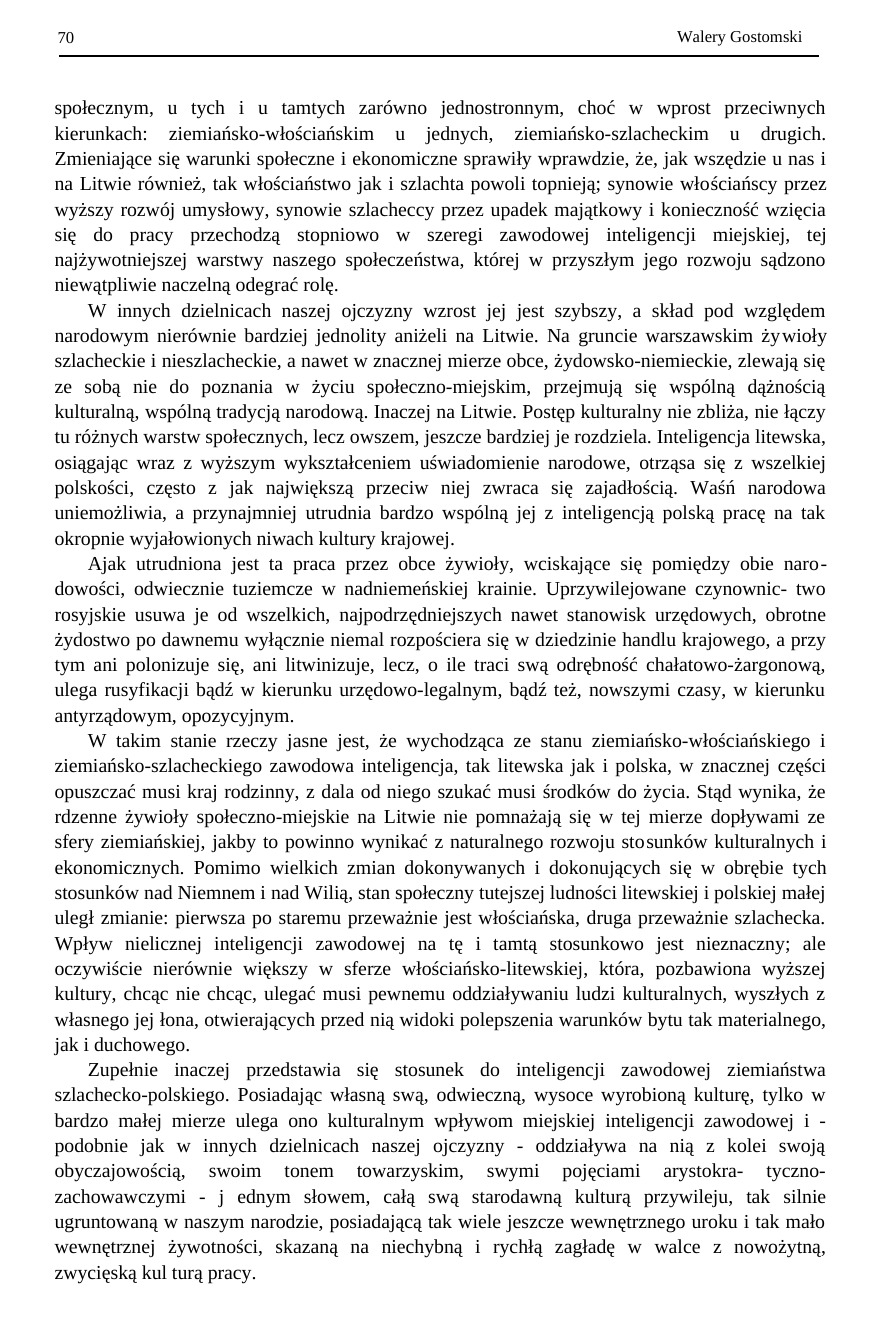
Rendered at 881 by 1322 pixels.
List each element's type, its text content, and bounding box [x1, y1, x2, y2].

text społecznym, u tych i u tamtych zarówno jednostronnym, choć w wprost przeciwnych kierunkach: ziemiańsko-włościańskim u jednych, ziemiańsko-szlacheckim u drugich. Zmieniające się warunki społeczne i ekonomiczne sprawiły wprawdzie, że, jak wszędzie u nas i na Litwie również, tak włościaństwo jak i szlachta powoli topnieją; synowie wło­ściańscy przez wyższy rozwój umysłowy, synowie szlacheccy przez upadek majątkowy i konieczność wzięcia się do pracy przechodzą stopniowo w szeregi zawodowej inteligen­cji miejskiej, tej najżywotniejszej warstwy naszego społeczeństwa, której w przyszłym jego rozwoju sądzono niewątpliwie naczelną odegrać rolę. [54, 96, 827, 296]
text W innych dzielnicach naszej ojczyzny wzrost jej jest szybszy, a skład pod względem narodowym nierównie bardziej jednolity aniżeli na Litwie. Na gruncie warszawskim ży­wioły szlacheckie i nieszlacheckie, a nawet w znacznej mierze obce, żydowsko-niemieckie, zlewają się ze sobą nie do poznania w życiu społeczno-miejskim, przejmują się wspólną dążnością kulturalną, wspólną tradycją narodową. Inaczej na Litwie. Postęp kulturalny nie zbliża, nie łączy tu różnych warstw społecznych, lecz owszem, jeszcze bardziej je rozdziela. Inteligencja litewska, osiągając wraz z wyższym wykształceniem uświadomienie narodowe, otrząsa się z wszelkiej polskości, często z jak największą przeciw niej zwraca się zajadłością. Waśń narodowa uniemożliwia, a przynajmniej utrudnia bardzo wspólną jej z inteligencją polską pracę na tak okropnie wyjałowionych niwach kultury krajowej. [54, 299, 827, 549]
text Ajak utrudniona jest ta praca przez obce żywioły, wciskające się pomiędzy obie naro­dowości, odwiecznie tuziemcze w nadniemeńskiej krainie. Uprzywilejowane czynownic- two rosyjskie usuwa je od wszelkich, najpodrzędniejszych nawet stanowisk urzędowych, obrotne żydostwo po dawnemu wyłącznie niemal rozpościera się w dziedzinie handlu krajowego, a przy tym ani polonizuje się, ani litwinizuje, lecz, o ile traci swą odrębność chałatowo-żargonową, ulega rusyfikacji bądź w kierunku urzędowo-legalnym, bądź też, nowszymi czasy, w kierunku antyrządowym, opozycyjnym. [54, 552, 827, 727]
text 70 [57, 28, 80, 47]
text Zupełnie inaczej przedstawia się stosunek do inteligencji zawodowej ziemiaństwa szlachecko-polskiego. Posiadając własną swą, odwieczną, wysoce wyrobioną kulturę, tylko w bardzo małej mierze ulega ono kulturalnym wpływom miejskiej inteligencji zawodowej i - podobnie jak w innych dzielnicach naszej ojczyzny - oddziaływa na nią z kolei swoją obyczajowością, swoim tonem towarzyskim, swymi pojęciami arystokra- tyczno-zachowawczymi - j ednym słowem, całą swą starodawną kulturą przywileju, tak silnie ugruntowaną w naszym narodzie, posiadającą tak wiele jeszcze wewnętrznego uroku i tak mało wewnętrznej żywotności, skazaną na niechybną i rychłą zagładę w walce z nowożytną, zwycięską kul turą pracy. [54, 1058, 827, 1283]
text W takim stanie rzeczy jasne jest, że wychodząca ze stanu ziemiańsko-włościańskiego i ziemiańsko-szlacheckiego zawodowa inteligencja, tak litewska jak i polska, w znacznej części opuszczać musi kraj rodzinny, z dala od niego szukać musi środków do życia. Stąd wynika, że rdzenne żywioły społeczno-miejskie na Litwie nie pomnażają się w tej mierze dopływami ze sfery ziemiańskiej, jakby to powinno wynikać z naturalnego rozwoju sto­sunków kulturalnych i ekonomicznych. Pomimo wielkich zmian dokonywanych i doko­nujących się w obrębie tych stosunków nad Niemnem i nad Wilią, stan społeczny tutejszej ludności litewskiej i polskiej małej uległ zmianie: pierwsza po staremu przeważnie jest włościańska, druga przeważnie szlachecka. Wpływ nielicznej inteligencji zawodowej na tę i tamtą stosunkowo jest nieznaczny; ale oczywiście nierównie większy w sferze włościańsko-litewskiej, która, pozbawiona wyższej kultury, chcąc nie chcąc, ulegać musi pewnemu oddziaływaniu ludzi kulturalnych, wyszłych z własnego jej łona, otwierających przed nią widoki polepszenia warunków bytu tak materialnego, jak i duchowego. [54, 729, 827, 1056]
text Walery Gostomski [677, 27, 821, 46]
